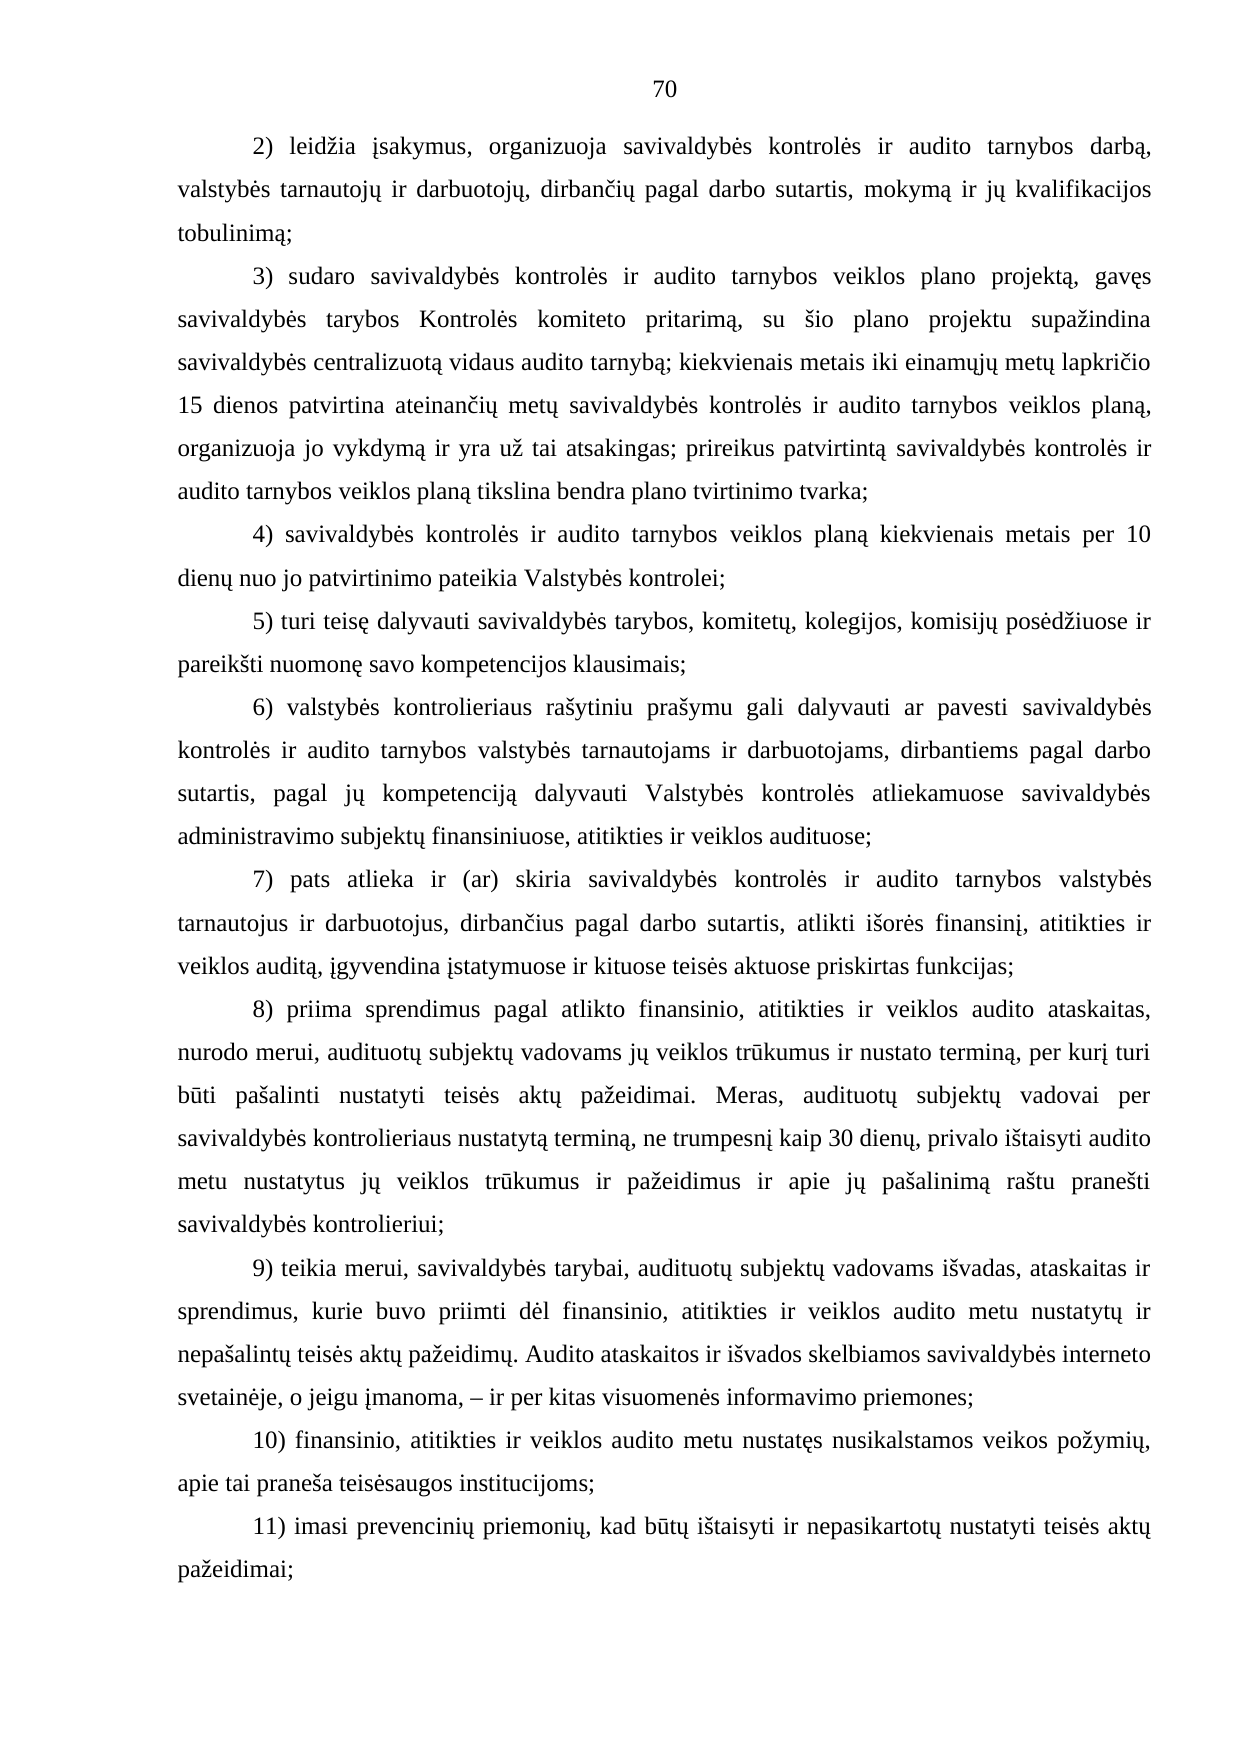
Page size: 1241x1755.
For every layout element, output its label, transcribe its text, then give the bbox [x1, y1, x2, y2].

text 5) turi teisę dalyvauti savivaldybės tarybos, komitetų, kolegijos, komisijų posėdžiuose ir pareikšti nuomonę savo kompetencijos klausimais; [177, 606, 1152, 678]
text 10) finansinio, atitikties ir veiklos audito metu nustatęs nusikalstamos veikos požymių, apie tai praneša teisėsaugos institucijoms; [177, 1425, 1152, 1497]
text 9) teikia merui, savivaldybės tarybai, audituotų subjektų vadovams išvadas, ataskaitas ir sprendimus, kurie buvo priimti dėl finansinio, atitikties ir veiklos audito metu nustatytų ir nepašalintų teisės aktų pažeidimų. Audito ataskaitos ir išvados skelbiamos savivaldybės interneto svetainėje, o jeigu įmanoma, – ir per kitas visuomenės informavimo priemones; [177, 1253, 1152, 1411]
text 7) pats atlieka ir (ar) skiria savivaldybės kontrolės ir audito tarnybos valstybės tarnautojus ir darbuotojus, dirbančius pagal darbo sutartis, atlikti išorės finansinį, atitikties ir veiklos auditą, įgyvendina įstatymuose ir kituose teisės aktuose priskirtas funkcijas; [177, 864, 1152, 979]
text 8) priima sprendimus pagal atlikto finansinio, atitikties ir veiklos audito ataskaitas, nurodo merui, audituotų subjektų vadovams jų veiklos trūkumus ir nustato terminą, per kurį turi būti pašalinti nustatyti teisės aktų pažeidimai. Meras, audituotų subjektų vadovai per savivaldybės kontrolieriaus nustatytą terminą, ne trumpesnį kaip 30 dienų, privalo ištaisyti audito metu nustatytus jų veiklos trūkumus ir pažeidimus ir apie jų pašalinimą raštu pranešti savivaldybės kontrolieriui; [177, 994, 1152, 1238]
text 2) leidžia įsakymus, organizuoja savivaldybės kontrolės ir audito tarnybos darbą, valstybės tarnautojų ir darbuotojų, dirbančių pagal darbo sutartis, mokymą ir jų kvalifikacijos tobulinimą; [177, 131, 1152, 246]
text 11) imasi prevencinių priemonių, kad būtų ištaisyti ir nepasikartotų nustatyti teisės aktų pažeidimai; [177, 1511, 1152, 1583]
text 3) sudaro savivaldybės kontrolės ir audito tarnybos veiklos plano projektą, gavęs savivaldybės tarybos Kontrolės komiteto pritarimą, su šio plano projektu supažindina savivaldybės centralizuotą vidaus audito tarnybą; kiekvienais metais iki einamųjų metų lapkričio 15 dienos patvirtina ateinančių metų savivaldybės kontrolės ir audito tarnybos veiklos planą, organizuoja jo vykdymą ir yra už tai atsakingas; prireikus patvirtintą savivaldybės kontrolės ir audito tarnybos veiklos planą tikslina bendra plano tvirtinimo tvarka; [177, 261, 1152, 505]
text 4) savivaldybės kontrolės ir audito tarnybos veiklos planą kiekvienais metais per 10 dienų nuo jo patvirtinimo pateikia Valstybės kontrolei; [177, 519, 1152, 591]
text 6) valstybės kontrolieriaus rašytiniu prašymu gali dalyvauti ar pavesti savivaldybės kontrolės ir audito tarnybos valstybės tarnautojams ir darbuotojams, dirbantiems pagal darbo sutartis, pagal jų kompetenciją dalyvauti Valstybės kontrolės atliekamuose savivaldybės administravimo subjektų finansiniuose, atitikties ir veiklos audituose; [177, 692, 1152, 850]
